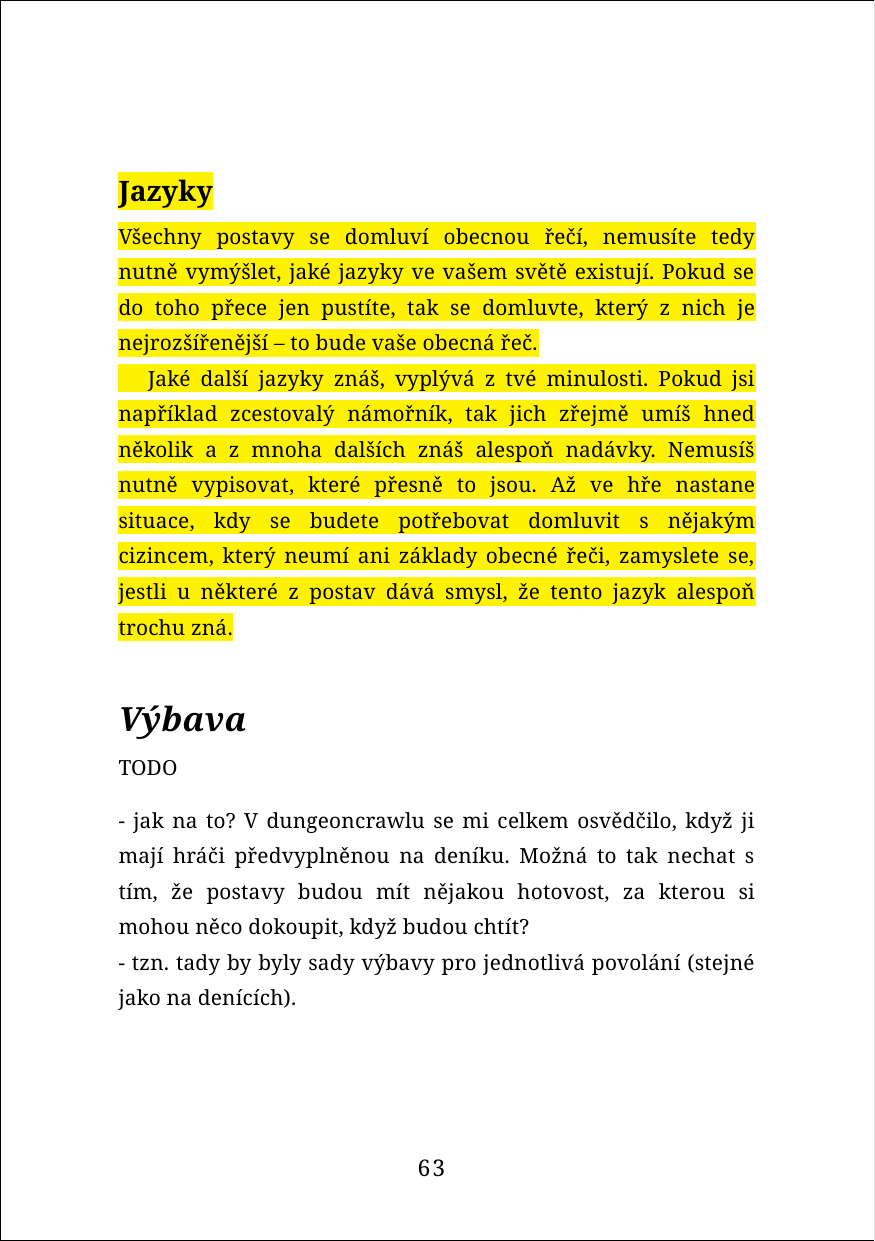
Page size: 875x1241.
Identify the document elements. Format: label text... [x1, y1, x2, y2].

text TODO [118, 753, 756, 781]
text Všechny postavy se domluví obecnou řečí, nemusíte tedy nutně vymýšlet, jaké jazyky ve vašem světě existují. Pokud se do toho přece jen pustíte, tak se domluvte, který z nich je nejrozšířenější – to bude vaše obecná řeč. Jaké další jazyky znáš, vyplývá z tvé minulosti. Pokud jsi například zcestovalý námořník, tak jich zřejmě umíš hned několik a z mnoha dalších znáš alespoň nadávky. Nemusíš nutně vypisovat, které přesně to jsou. Až ve hře nastane situace, kdy se budete potřebovat domluvit s nějakým cizincem, který neumí ani základy obecné řeči, zamyslete se, jestli u některé z postav dává smysl, že tento jazyk alespoň trochu zná. [118, 222, 756, 641]
subtitle Jazyky [118, 172, 756, 210]
subtitle Výbava [118, 695, 756, 741]
text - jak na to? V dungeoncrawlu se mi celkem osvědčilo, když ji mají hráči předvyplněnou na deníku. Možná to tak nechat s tím, že postavy budou mít nějakou hotovost, za kterou si mohou něco dokoupit, když budou chtít? - tzn. tady by byly sady výbavy pro jednotlivá povolání (stejné jako na denících). [118, 806, 756, 1012]
